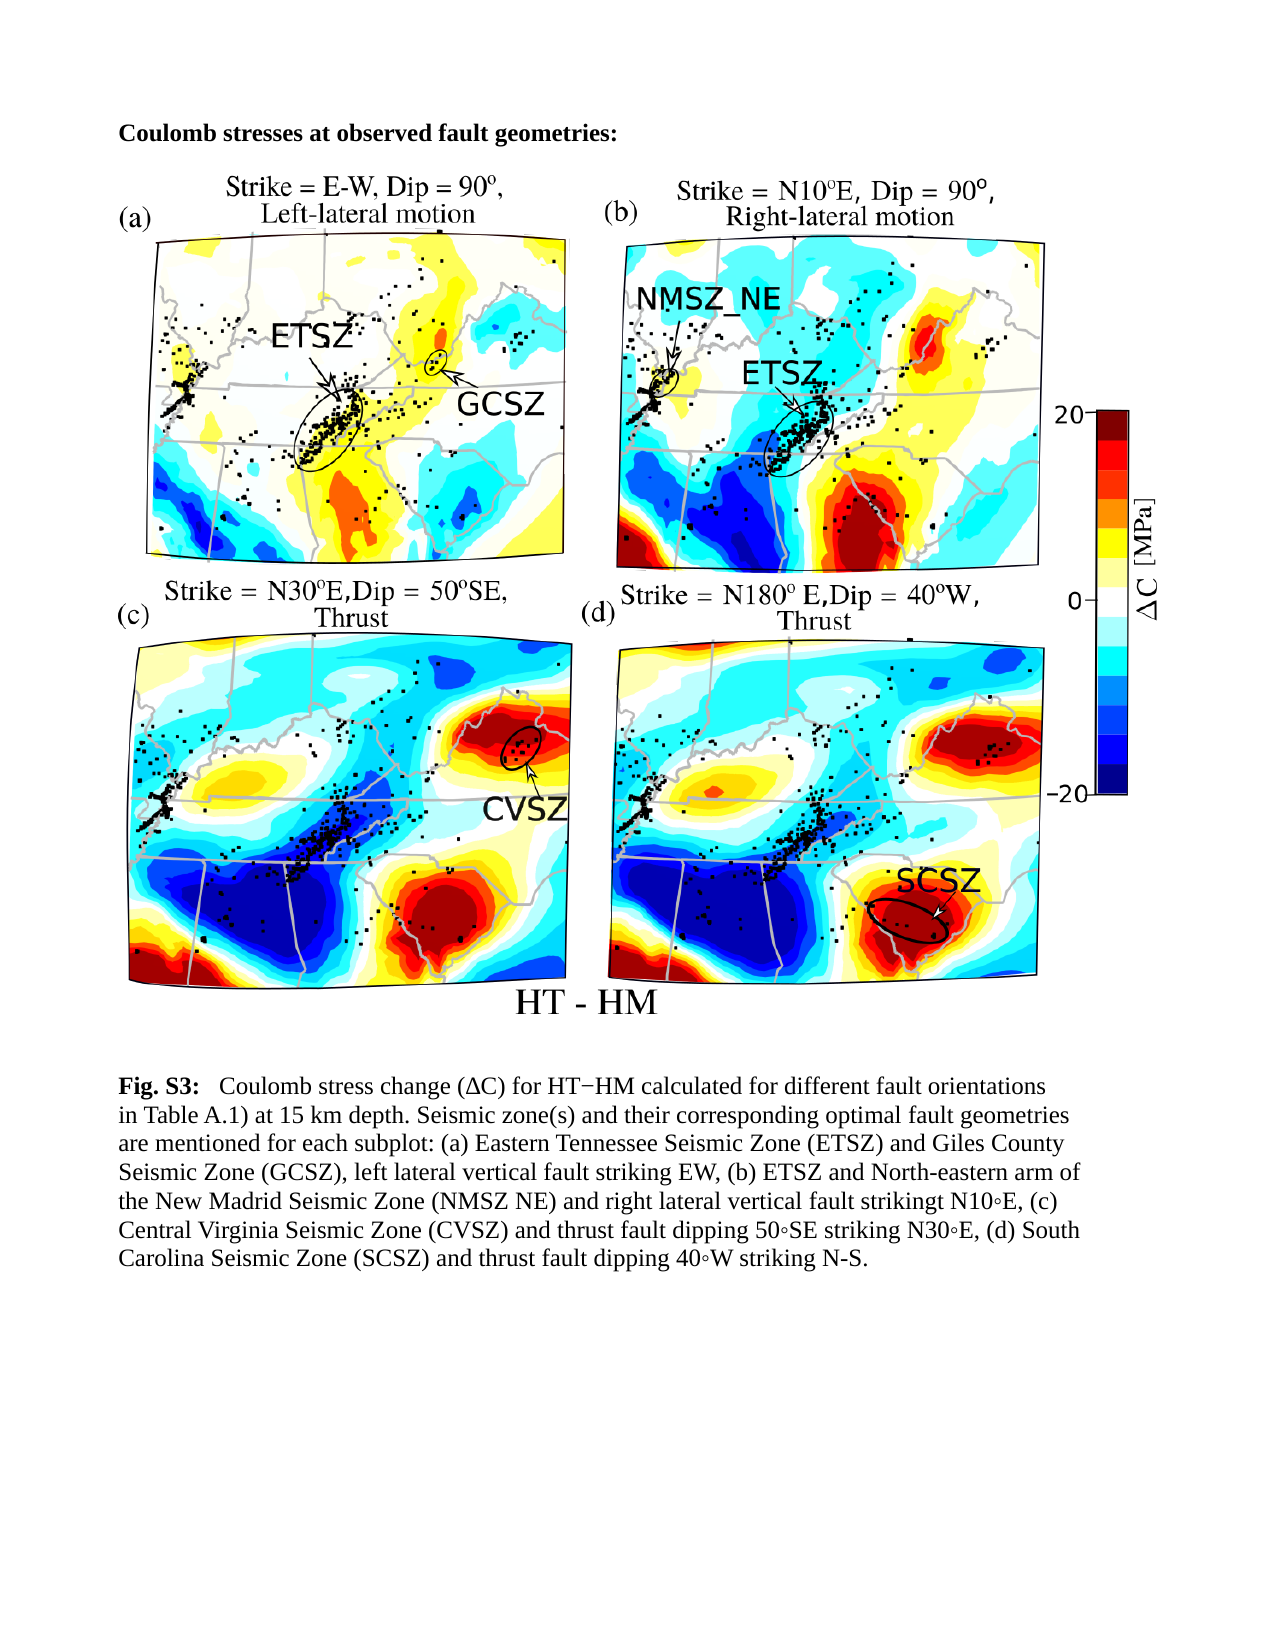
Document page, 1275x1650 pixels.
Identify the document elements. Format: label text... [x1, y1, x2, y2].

text are mentioned for each subplot: (a) Eastern Tennessee Seismic Zone (ETSZ) and Giles County [118, 1128, 1157, 1157]
text Coulomb stresses at observed fault geometries: [118, 118, 1157, 147]
text Carolina Seismic Zone (SCSZ) and thrust fault dipping 40◦W striking N-S. [118, 1243, 1157, 1272]
text Central Virginia Seismic Zone (CVSZ) and thrust fault dipping 50◦SE striking N30◦E, (d) South [118, 1215, 1157, 1243]
text Seismic Zone (GCSZ), left lateral vertical fault striking EW, (b) ETSZ and North-eastern arm of [118, 1157, 1157, 1186]
text in Table A.1) at 15 km depth. Seismic zone(s) and their corresponding optimal fault geometries [118, 1100, 1157, 1128]
picture [118, 175, 1157, 1014]
text Fig. S3: Coulomb stress change (∆C) for HT−HM calculated for different fault orientations [118, 1071, 1157, 1100]
text the New Madrid Seismic Zone (NMSZ NE) and right lateral vertical fault strikingt N10◦E, (c) [118, 1186, 1157, 1215]
